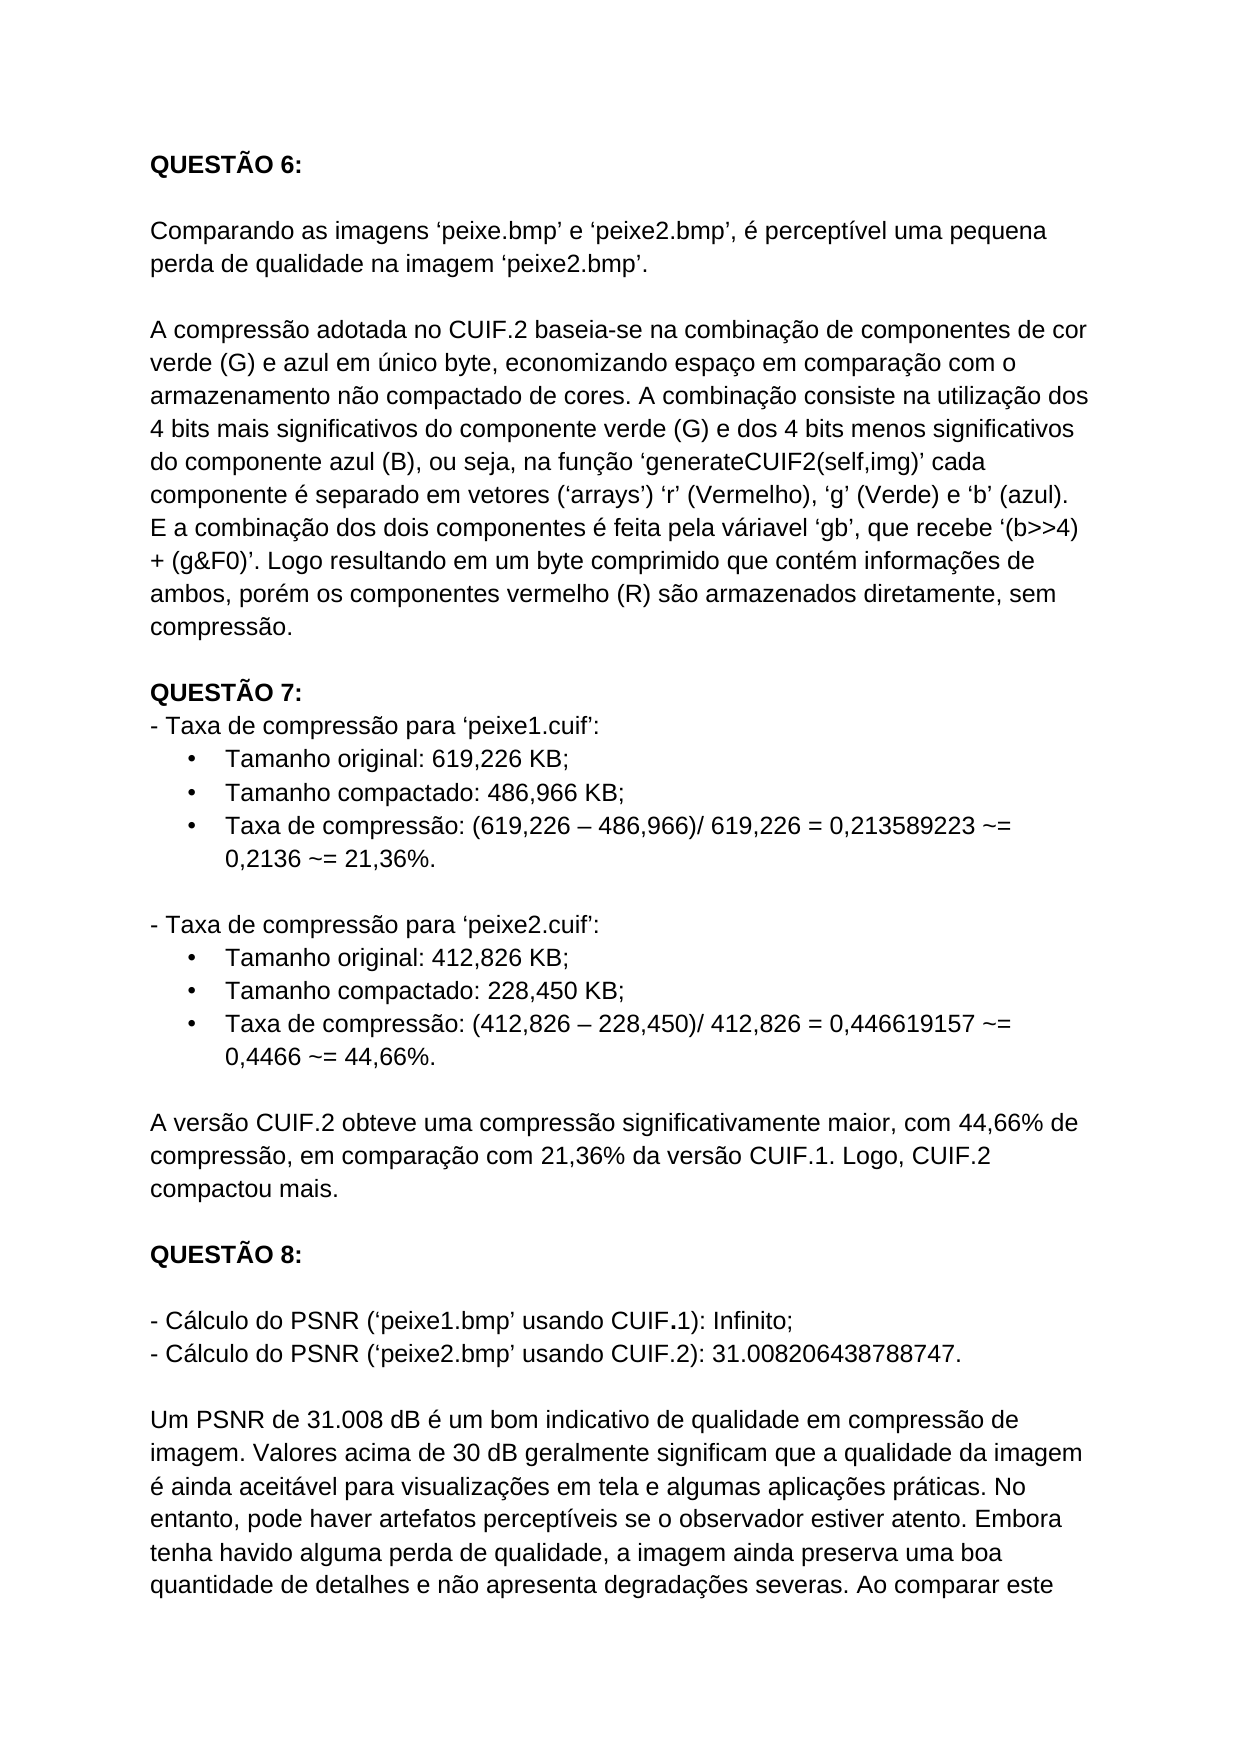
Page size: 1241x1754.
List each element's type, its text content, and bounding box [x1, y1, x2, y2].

text - Cálculo do PSNR (‘peixe2.bmp’ usando CUIF.2): 31.008206438788747. [150, 1339, 1090, 1368]
text - Taxa de compressão para ‘peixe2.cuif’: [150, 910, 1090, 938]
text - Cálculo do PSNR (‘peixe1.bmp’ usando CUIF.1): Infinito; [150, 1306, 1090, 1335]
list Tamanho original: 619,226 KB; [187, 744, 1090, 773]
text QUESTÃO 7: [150, 678, 1090, 707]
text - Taxa de compressão para ‘peixe1.cuif’: [150, 711, 1090, 740]
text Comparando as imagens ‘peixe.bmp’ e ‘peixe2.bmp’, é perceptível uma pequena perda de qualidade na imagem ‘peixe2.bmp’. [150, 216, 1090, 278]
list Tamanho compactado: 228,450 KB; [187, 976, 1090, 1005]
text A versão CUIF.2 obteve uma compressão significativamente maior, com 44,66% de compressão, em comparação com 21,36% da versão CUIF.1. Logo, CUIF.2 compactou mais. [150, 1108, 1090, 1203]
list Tamanho original: 412,826 KB; [187, 943, 1090, 972]
text QUESTÃO 8: [150, 1240, 1090, 1269]
list Tamanho compactado: 486,966 KB; [187, 777, 1090, 806]
text QUESTÃO 6: [150, 150, 1090, 179]
list Taxa de compressão: (412,826 – 228,450)/ 412,826 = 0,446619157 ~= 0,4466 ~= 44,66%. [187, 1009, 1090, 1071]
text A compressão adotada no CUIF.2 baseia-se na combinação de componentes de cor verde (G) e azul em único byte, economizando espaço em comparação com o armazenamento não compactado de cores. A combinação consiste na utilização dos 4 bits mais significativos do componente verde (G) e dos 4 bits menos significativos do componente azul (B), ou seja, na função ‘generateCUIF2(self,img)’ cada componente é separado em vetores (‘arrays’) ‘r’ (Vermelho), ‘g’ (Verde) e ‘b’ (azul). E a combinação dos dois componentes é feita pela váriavel ‘gb’, que recebe ‘(b>>4) + (g&F0)’. Logo resultando em um byte comprimido que contém informações de ambos, porém os componentes vermelho (R) são armazenados diretamente, sem compressão. [150, 315, 1090, 641]
list Taxa de compressão: (619,226 – 486,966)/ 619,226 = 0,213589223 ~= 0,2136 ~= 21,36%. [187, 811, 1090, 872]
text Um PSNR de 31.008 dB é um bom indicativo de qualidade em compressão de imagem. Valores acima de 30 dB geralmente significam que a qualidade da imagem é ainda aceitável para visualizações em tela e algumas aplicações práticas. No entanto, pode haver artefatos perceptíveis se o observador estiver atento. Embora tenha havido alguma perda de qualidade, a imagem ainda preserva uma boa quantidade de detalhes e não apresenta degradações severas. Ao comparar este [150, 1405, 1090, 1599]
